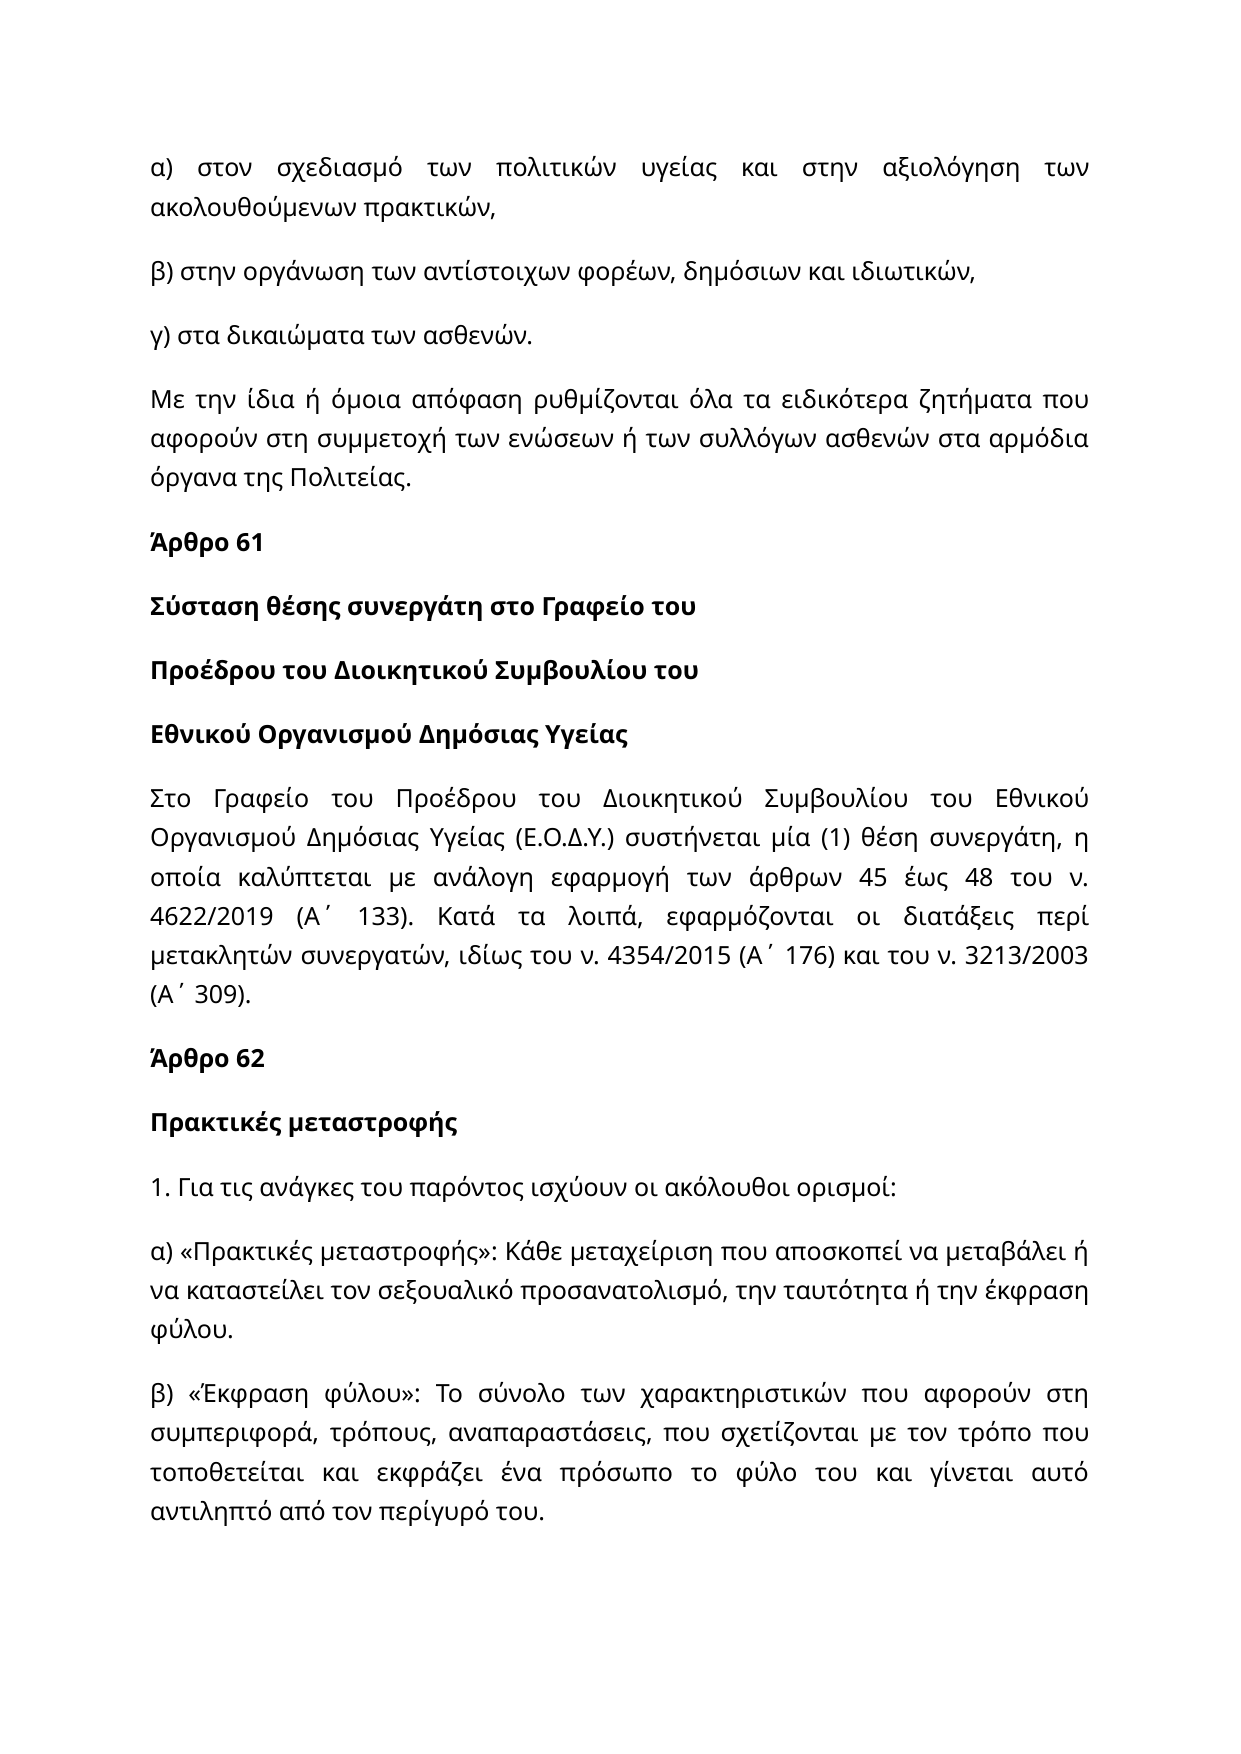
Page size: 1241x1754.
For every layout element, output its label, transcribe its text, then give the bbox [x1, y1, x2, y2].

text 1. Για τις ανάγκες του παρόντος ισχύουν οι ακόλουθοι ορισμοί: [150, 1169, 1090, 1203]
text Στο Γραφείο του Προέδρου του Διοικητικού Συμβουλίου του Εθνικού Οργανισμού Δημόσιας Υγείας (Ε.Ο.Δ.Υ.) συστήνεται μία (1) θέση συνεργάτη, η οποία καλύπτεται με ανάλογη εφαρμογή των άρθρων 45 έως 48 του ν. 4622/2019 (Α΄ 133). Κατά τα λοιπά, εφαρμόζονται οι διατάξεις περί μετακλητών συνεργατών, ιδίως του ν. 4354/2015 (Α΄ 176) και του ν. 3213/2003 (Α΄ 309). [150, 781, 1090, 1011]
text β) στην οργάνωση των αντίστοιχων φορέων, δημόσιων και ιδιωτικών, [150, 253, 1090, 287]
text α) στον σχεδιασμό των πολιτικών υγείας και στην αξιολόγηση των ακολουθούμενων πρακτικών, [150, 150, 1090, 223]
text β) «Έκφραση φύλου»: Το σύνολο των χαρακτηριστικών που αφορούν στη συμπεριφορά, τρόπους, αναπαραστάσεις, που σχετίζονται με τον τρόπο που τοποθετείται και εκφράζει ένα πρόσωπο το φύλο του και γίνεται αυτό αντιληπτό από τον περίγυρό του. [150, 1376, 1090, 1527]
text α) «Πρακτικές μεταστροφής»: Κάθε μεταχείριση που αποσκοπεί να μεταβάλει ή να καταστείλει τον σεξουαλικό προσανατολισμό, την ταυτότητα ή την έκφραση φύλου. [150, 1233, 1090, 1346]
text γ) στα δικαιώματα των ασθενών. [150, 317, 1090, 352]
text Εθνικού Οργανισμού Δημόσιας Υγείας [150, 717, 1090, 751]
text Σύσταση θέσης συνεργάτη στο Γραφείο του [150, 588, 1090, 622]
text Άρθρο 62 [150, 1041, 1090, 1075]
text Με την ίδια ή όμοια απόφαση ρυθμίζονται όλα τα ειδικότερα ζητήματα που αφορούν στη συμμετοχή των ενώσεων ή των συλλόγων ασθενών στα αρμόδια όργανα της Πολιτείας. [150, 382, 1090, 494]
text Άρθρο 61 [150, 524, 1090, 558]
text Προέδρου του Διοικητικού Συμβουλίου του [150, 652, 1090, 687]
text Πρακτικές μεταστροφής [150, 1105, 1090, 1139]
